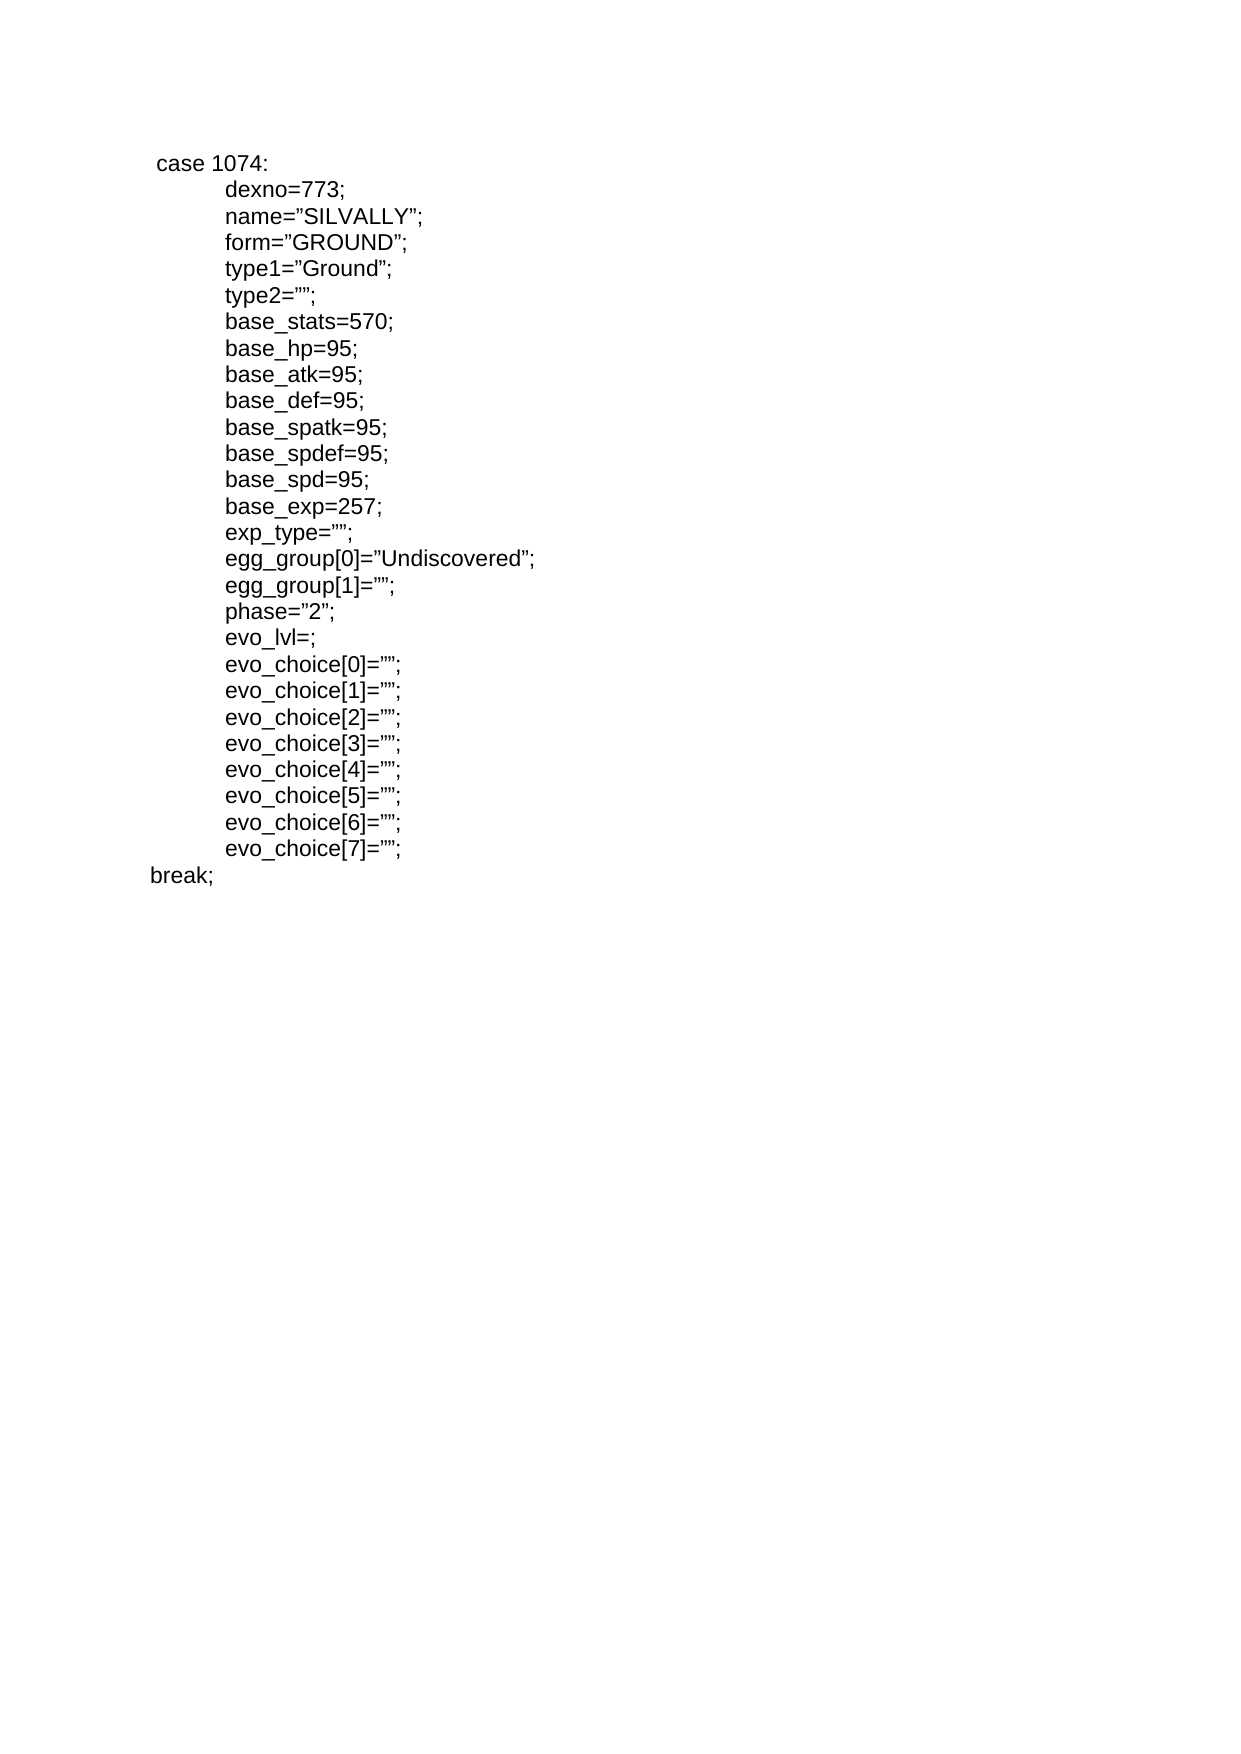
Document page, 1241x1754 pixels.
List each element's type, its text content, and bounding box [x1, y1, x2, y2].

text evo_choice[0]=””; [150, 651, 1090, 677]
text evo_choice[3]=””; [150, 730, 1090, 756]
text evo_choice[6]=””; [150, 809, 1090, 835]
text base_exp=257; [150, 493, 1090, 519]
text phase=”2”; [150, 598, 1090, 624]
text evo_lvl=; [150, 624, 1090, 651]
text evo_choice[5]=””; [150, 782, 1090, 809]
text base_spatk=95; [150, 413, 1090, 440]
text exp_type=””; [150, 519, 1090, 545]
text name=”SILVALLY”; [150, 203, 1090, 229]
text base_def=95; [150, 387, 1090, 413]
text dexno=773; [150, 176, 1090, 203]
text evo_choice[2]=””; [150, 703, 1090, 730]
text egg_group[0]=”Undiscovered”; [150, 545, 1090, 572]
text case 1074: [150, 150, 1090, 176]
text evo_choice[4]=””; [150, 756, 1090, 782]
text egg_group[1]=””; [150, 572, 1090, 598]
text evo_choice[1]=””; [150, 677, 1090, 703]
text break; [150, 862, 1090, 888]
text evo_choice[7]=””; [150, 835, 1090, 862]
text base_spd=95; [150, 466, 1090, 493]
text form=”GROUND”; [150, 229, 1090, 255]
text base_atk=95; [150, 361, 1090, 387]
text base_hp=95; [150, 334, 1090, 361]
text base_spdef=95; [150, 440, 1090, 466]
text base_stats=570; [150, 308, 1090, 334]
text type2=””; [150, 282, 1090, 308]
text type1=”Ground”; [150, 255, 1090, 282]
